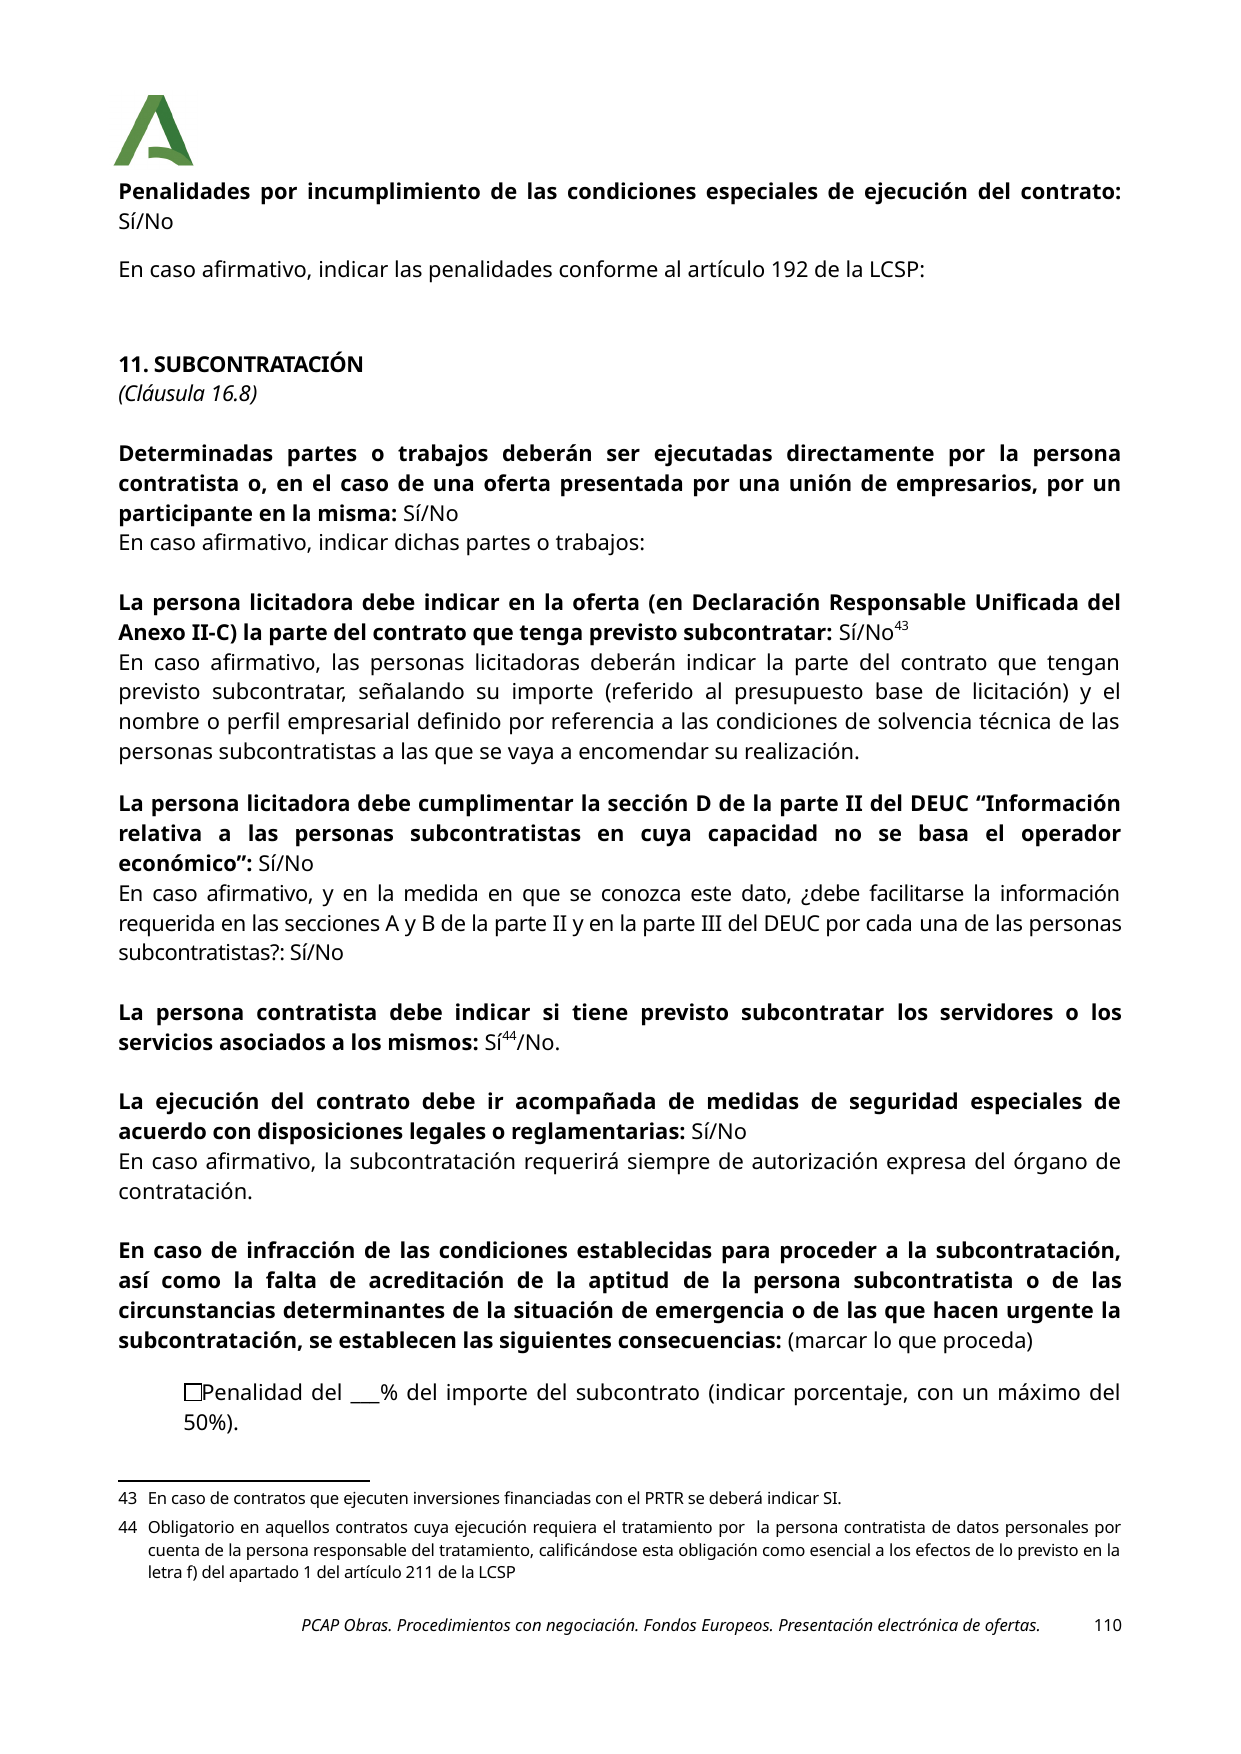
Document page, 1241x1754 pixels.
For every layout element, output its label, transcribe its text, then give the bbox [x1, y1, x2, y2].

text En caso de contratos que ejecuten inversiones financiadas con el PRTR se deberá indicar SI. [118, 1487, 1122, 1509]
text En caso afirmativo, indicar las penalidades conforme al artículo 192 de la LCSP: [118, 254, 1122, 283]
text La persona licitadora debe cumplimentar la sección D de la parte II del DEUC “Información relativa a las personas subcontratistas en cuya capacidad no se basa el operador económico”: Sí/No [118, 788, 1122, 878]
text En caso de infracción de las condiciones establecidas para proceder a la subcontratación, así como la falta de acreditación de la aptitud de la persona subcontratista o de las circunstancias determinantes de la situación de emergencia o de las que hacen urgente la subcontratación, se establecen las siguientes consecuencias: (marcar lo que proceda) [118, 1235, 1122, 1354]
text 11. SUBCONTRATACIÓN [118, 349, 1122, 378]
text (Cláusula 16.8) [118, 378, 1122, 408]
text Penalidades por incumplimiento de las condiciones especiales de ejecución del contrato: Sí/No [118, 176, 1122, 236]
text En caso afirmativo, y en la medida en que se conozca este dato, ¿debe facilitarse la información requerida en las secciones A y B de la parte II y en la parte III del DEUC por cada una de las personas subcontratistas?: Sí/No [118, 878, 1122, 967]
text La ejecución del contrato debe ir acompañada de medidas de seguridad especiales de acuerdo con disposiciones legales o reglamentarias: Sí/No [118, 1086, 1122, 1146]
text Penalidad del ___% del importe del subcontrato (indicar porcentaje, con un máximo del 50%). [183, 1377, 1122, 1437]
picture [109, 90, 198, 170]
text La persona licitadora debe indicar en la oferta (en Declaración Responsable Unificada del Anexo II-C) la parte del contrato que tenga previsto subcontratar: Sí/No [118, 587, 1122, 647]
text Determinadas partes o trabajos deberán ser ejecutadas directamente por la persona contratista o, en el caso de una oferta presentada por una unión de empresarios, por un participante en la misma: Sí/No [118, 438, 1122, 527]
text En caso afirmativo, las personas licitadoras deberán indicar la parte del contrato que tengan previsto subcontratar, señalando su importe (referido al presupuesto base de licitación) y el nombre o perfil empresarial definido por referencia a las condiciones de solvencia técnica de las personas subcontratistas a las que se vaya a encomendar su realización. [118, 647, 1122, 766]
text En caso afirmativo, indicar dichas partes o trabajos: [118, 527, 1122, 557]
text La persona contratista debe indicar si tiene previsto subcontratar los servidores o los servicios asociados a los mismos: Sí/No. [118, 997, 1122, 1057]
text En caso afirmativo, la subcontratación requerirá siempre de autorización expresa del órgano de contratación. [118, 1146, 1122, 1206]
text Obligatorio en aquellos contratos cuya ejecución requiera el tratamiento por la persona contratista de datos personales por cuenta de la persona responsable del tratamiento, calificándose esta obligación como esencial a los efectos de lo previsto en la letra f) del apartado 1 del artículo 211 de la LCSP [118, 1516, 1122, 1584]
